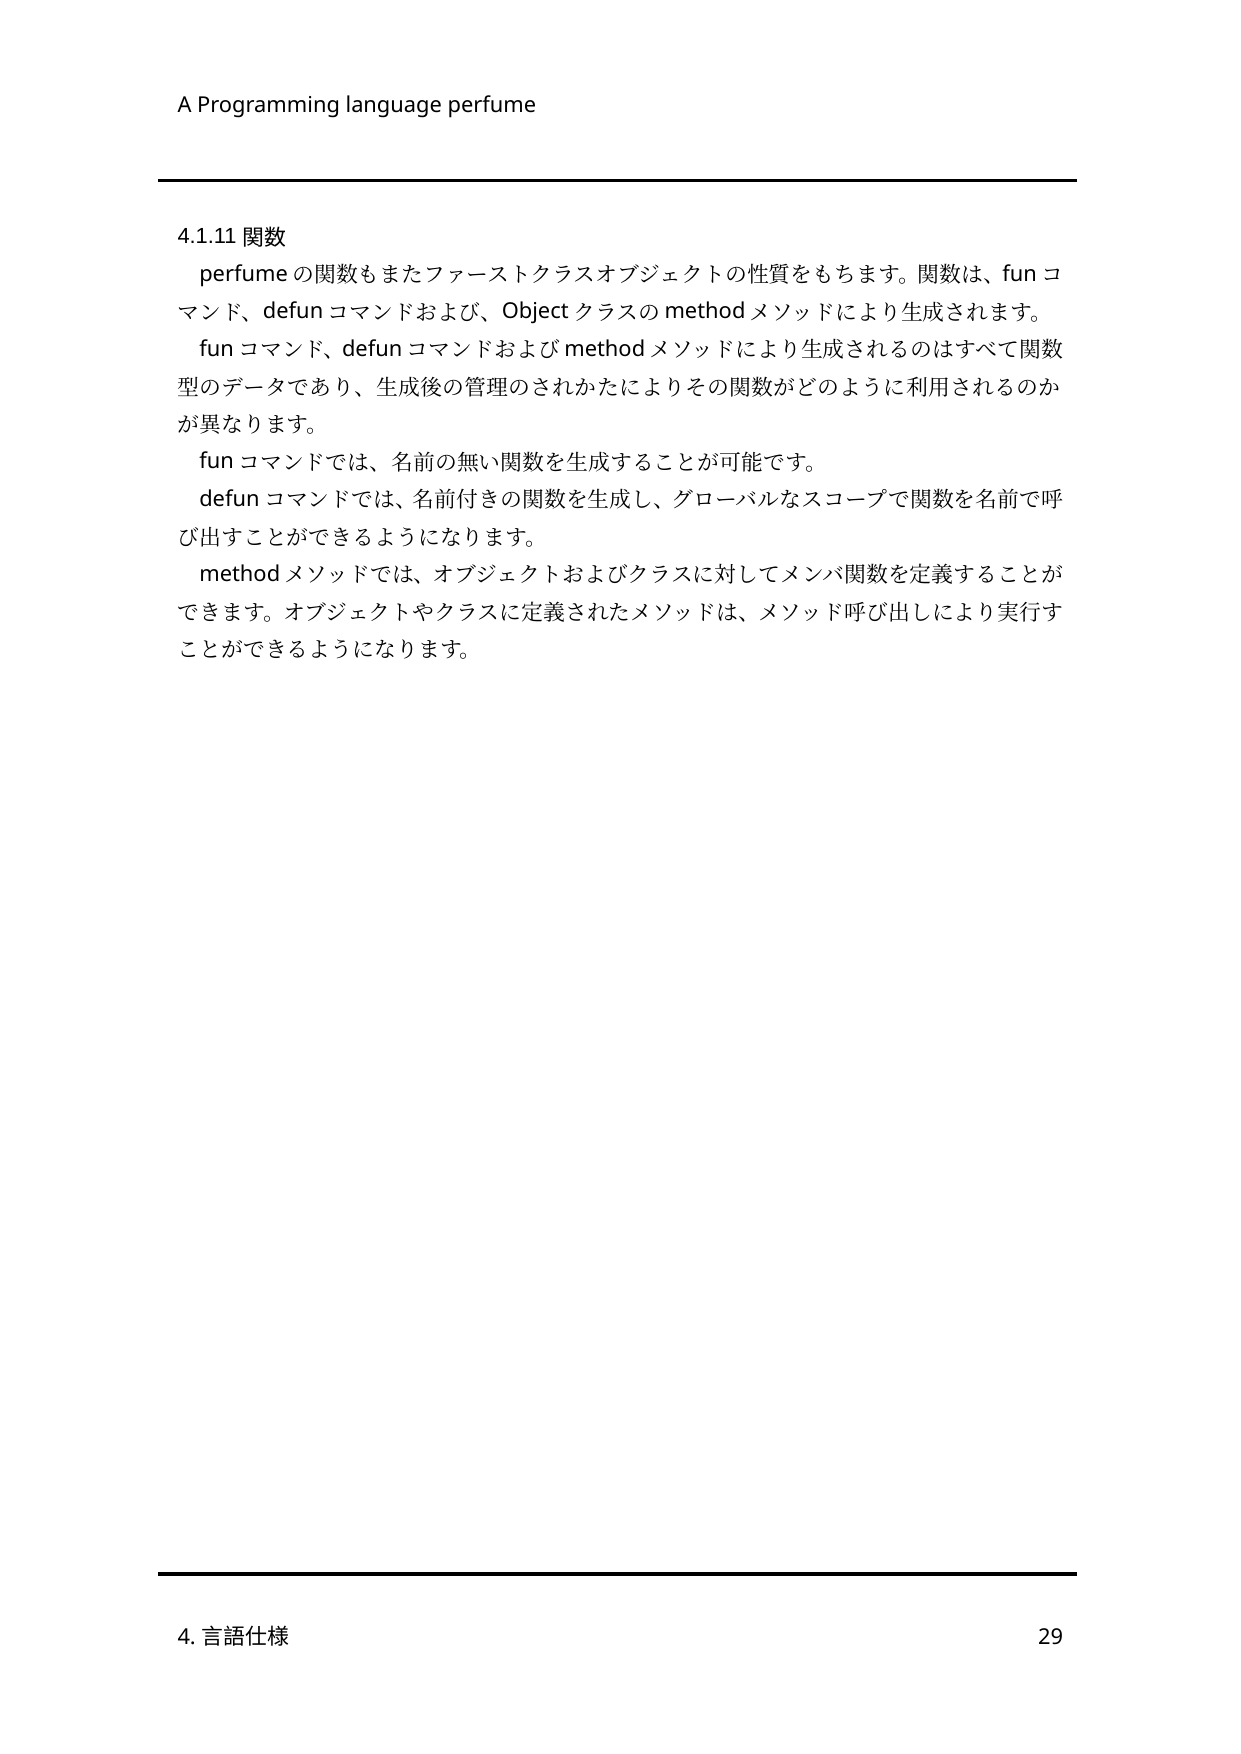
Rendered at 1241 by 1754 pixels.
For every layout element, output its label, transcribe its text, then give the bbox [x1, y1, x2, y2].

text defunコマンドでは、名前付きの関数を生成し、グローバルなスコープで関数を名前で呼び出すことができるようになります。 [177, 479, 1063, 554]
subtitle 4.1.11 関数 [177, 217, 1063, 254]
text funコマンドでは、名前の無い関数を生成することが可能です。 [177, 442, 1063, 479]
text funコマンド、defunコマンドおよびmethodメソッドにより生成されるのはすべて関数型のデータであり、生成後の管理のされかたによりその関数がどのように利用されるのかが異なります。 [177, 329, 1063, 442]
text methodメソッドでは、オブジェクトおよびクラスに対してメンバ関数を定義することができます。オブジェクトやクラスに定義されたメソッドは、メソッド呼び出しにより実行すことができるようになります。 [177, 554, 1063, 667]
text perfumeの関数もまたファーストクラスオブジェクトの性質をもちます。関数は、funコマンド、defunコマンドおよび、Objectクラスのmethodメソッドにより生成されます。 [177, 254, 1063, 329]
